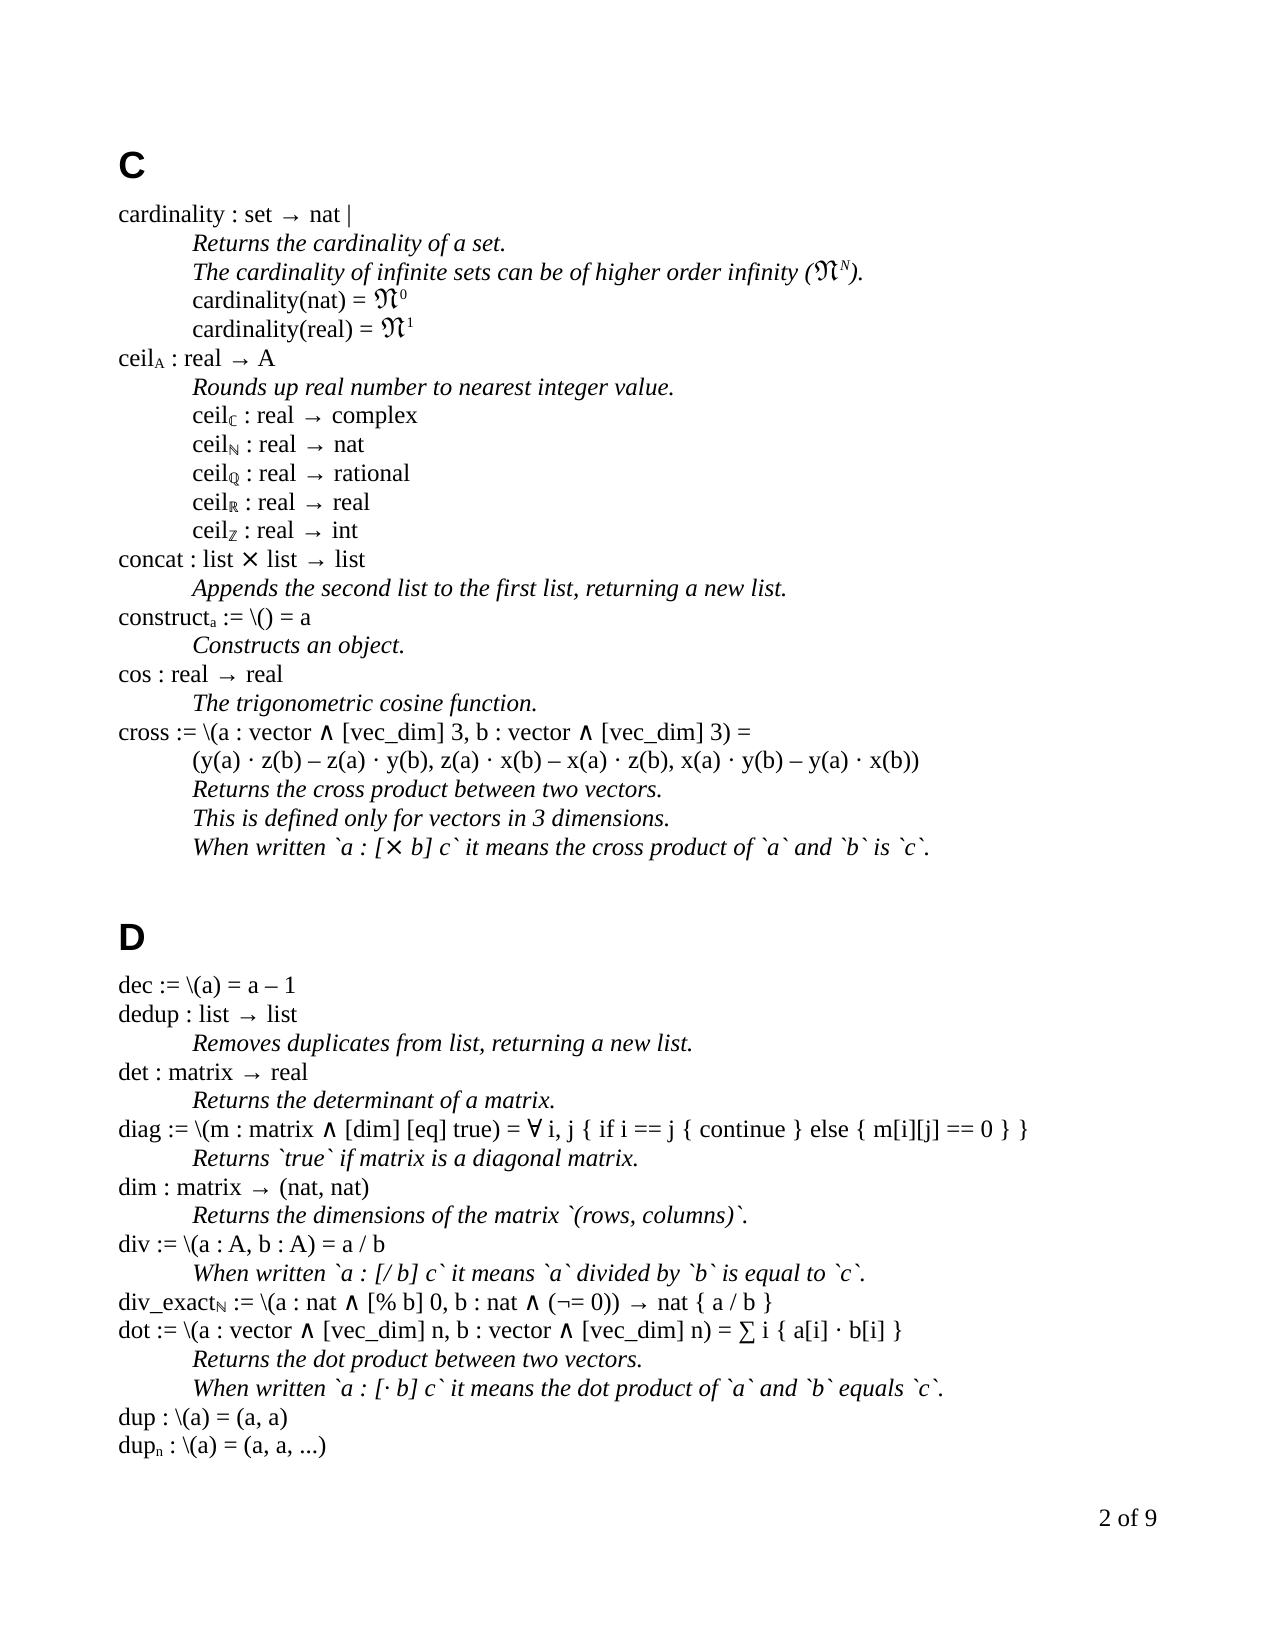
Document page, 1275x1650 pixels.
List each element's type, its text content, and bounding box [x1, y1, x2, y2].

text The cardinality of infinite sets can be of higher order infinity (𝔑N). [118, 257, 1157, 286]
text det : matrix → real [118, 1057, 1157, 1085]
text When written `a : [/ b] c` it means `a` divided by `b` is equal to `c`. [118, 1258, 1157, 1287]
text Returns the dot product between two vectors. [118, 1344, 1157, 1373]
text cardinality(real) = 𝔑1 [118, 314, 1157, 343]
text dupn : \(a) = (a, a, ...) [118, 1430, 1157, 1459]
text When written `a : [· b] c` it means the dot product of `a` and `b` equals `c`. [118, 1373, 1157, 1402]
text Returns the dimensions of the matrix `(rows, columns)`. [118, 1200, 1157, 1229]
subtitle C [118, 143, 1157, 187]
text Appends the second list to the first list, returning a new list. [118, 573, 1157, 602]
text dec := \(a) = a – 1 [118, 970, 1157, 999]
text dedup : list → list [118, 999, 1157, 1028]
text div_exactℕ := \(a : nat ∧ [% b] 0, b : nat ∧ (¬= 0)) → nat { a / b } [118, 1287, 1157, 1315]
text cardinality : set → nat | [118, 199, 1157, 228]
text ceilℝ : real → real [118, 487, 1157, 516]
text The trigonometric cosine function. [118, 688, 1157, 717]
text div := \(a : A, b : A) = a / b [118, 1229, 1157, 1258]
text cos : real → real [118, 659, 1157, 688]
text cross := \(a : vector ∧ [vec_dim] 3, b : vector ∧ [vec_dim] 3) = [118, 717, 1157, 746]
text ceilℕ : real → nat [118, 429, 1157, 458]
text This is defined only for vectors in 3 dimensions. [118, 803, 1157, 832]
text cardinality(nat) = 𝔑0 [118, 286, 1157, 314]
text Returns the cross product between two vectors. [118, 774, 1157, 803]
text dot := \(a : vector ∧ [vec_dim] n, b : vector ∧ [vec_dim] n) = ∑ i { a[i] · b[i] } [118, 1315, 1157, 1344]
text Returns `true` if matrix is a diagonal matrix. [118, 1143, 1157, 1172]
text (y(a) · z(b) – z(a) · y(b), z(a) · x(b) – x(a) · z(b), x(a) · y(b) – y(a) · x(b)) [118, 746, 1157, 774]
text diag := \(m : matrix ∧ [dim] [eq] true) = ∀ i, j { if i == j { continue } else { m[i][j] == 0 } } [118, 1114, 1157, 1143]
text constructa := \() = a [118, 602, 1157, 631]
text ceilℤ : real → int [118, 516, 1157, 544]
text ceilℂ : real → complex [118, 401, 1157, 429]
text dup : \(a) = (a, a) [118, 1402, 1157, 1430]
text ceilA : real → A [118, 343, 1157, 372]
text Constructs an object. [118, 631, 1157, 659]
text Rounds up real number to nearest integer value. [118, 372, 1157, 401]
text ceilℚ : real → rational [118, 458, 1157, 487]
text Returns the cardinality of a set. [118, 228, 1157, 257]
subtitle D [118, 914, 1157, 958]
text dim : matrix → (nat, nat) [118, 1172, 1157, 1200]
text Returns the determinant of a matrix. [118, 1085, 1157, 1114]
text Removes duplicates from list, returning a new list. [118, 1028, 1157, 1057]
text concat : list ⨯ list → list [118, 544, 1157, 573]
text When written `a : [⨯ b] c` it means the cross product of `a` and `b` is `c`. [118, 832, 1157, 861]
